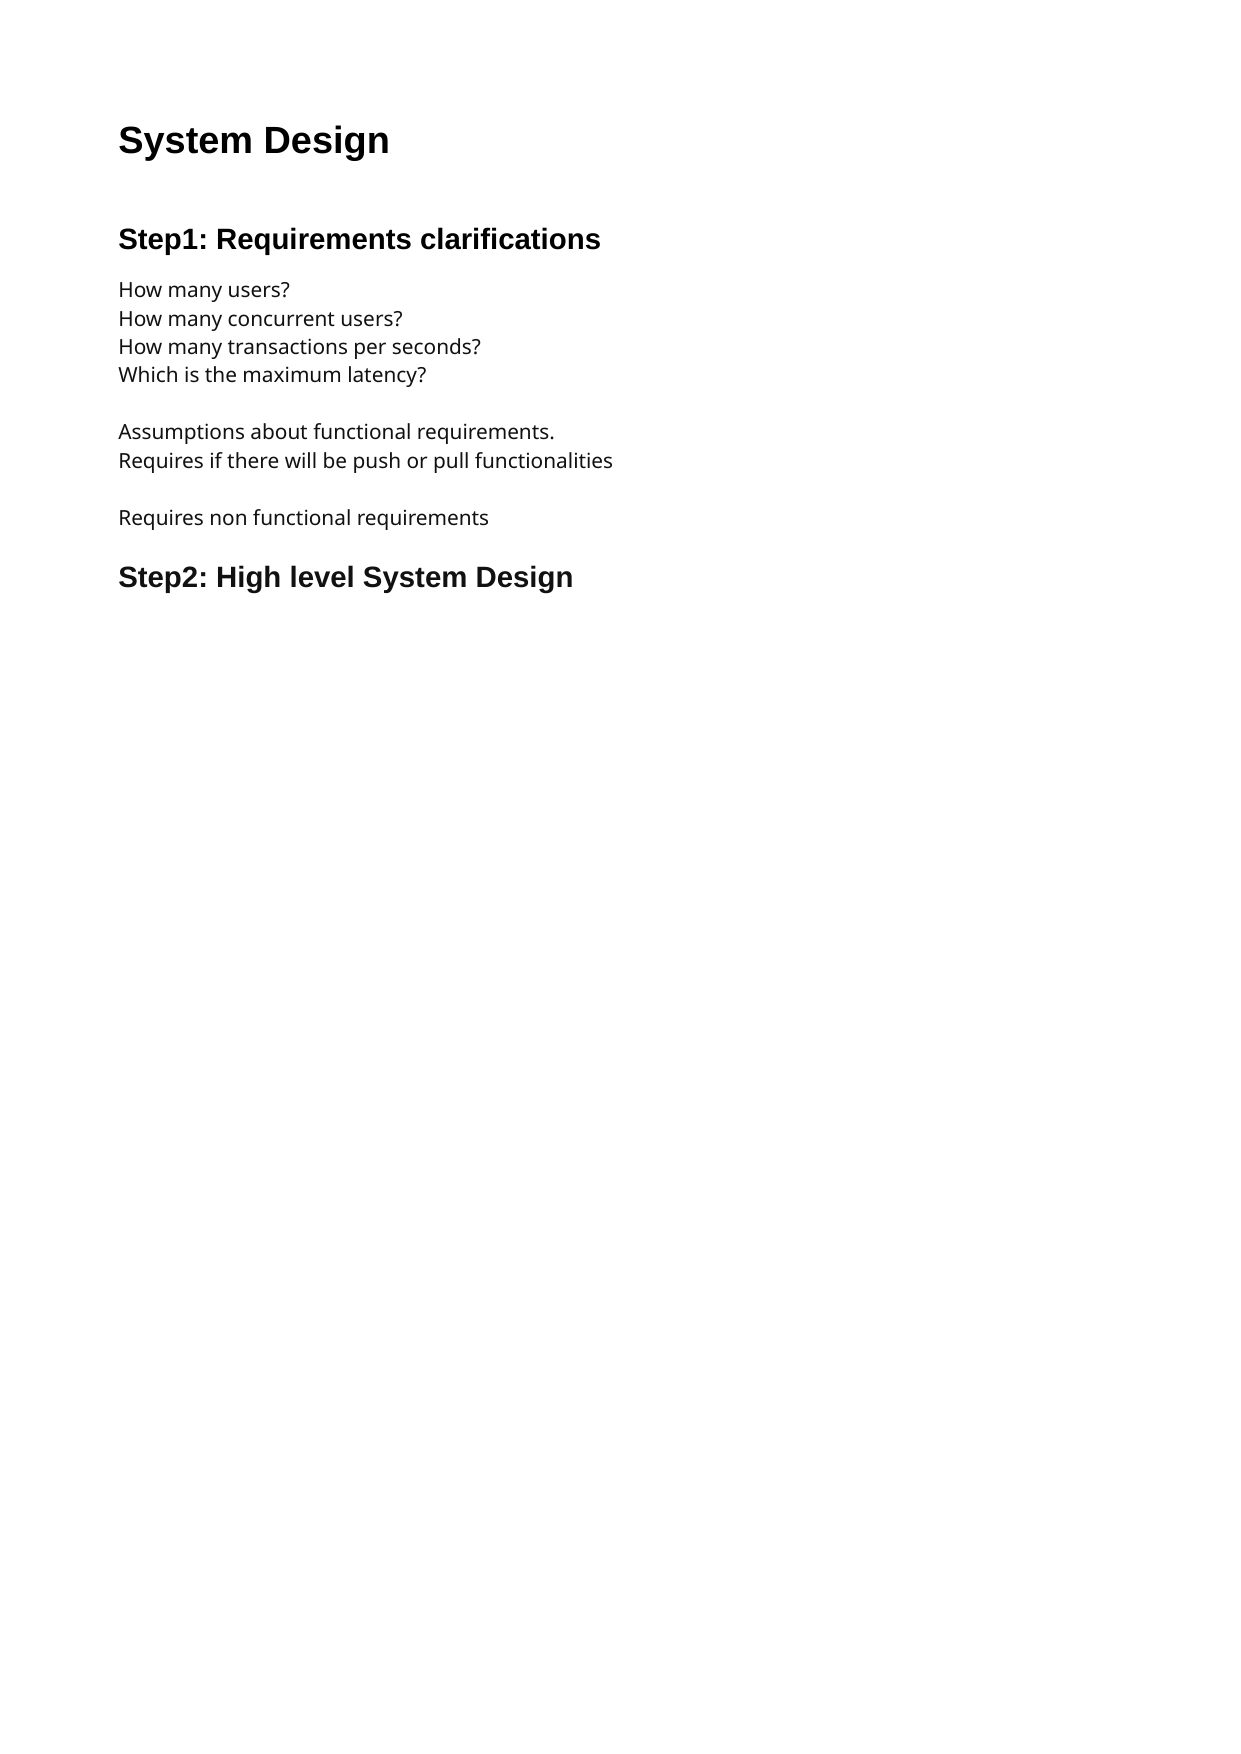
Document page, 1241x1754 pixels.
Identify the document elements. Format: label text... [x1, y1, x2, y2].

subtitle Which is the maximum latency? [118, 361, 1122, 389]
subtitle How many concurrent users? [118, 304, 1122, 332]
subtitle System Design [118, 118, 1122, 162]
subtitle Step1: Requirements clarifications [118, 222, 1122, 256]
subtitle Assumptions about functional requirements. [118, 417, 1122, 446]
subtitle Step2: High level System Design [118, 559, 1122, 593]
subtitle Requires if there will be push or pull functionalities [118, 446, 1122, 474]
subtitle How many transactions per seconds? [118, 332, 1122, 361]
subtitle Requires non functional requirements [118, 503, 1122, 531]
subtitle How many users? [118, 275, 1122, 304]
